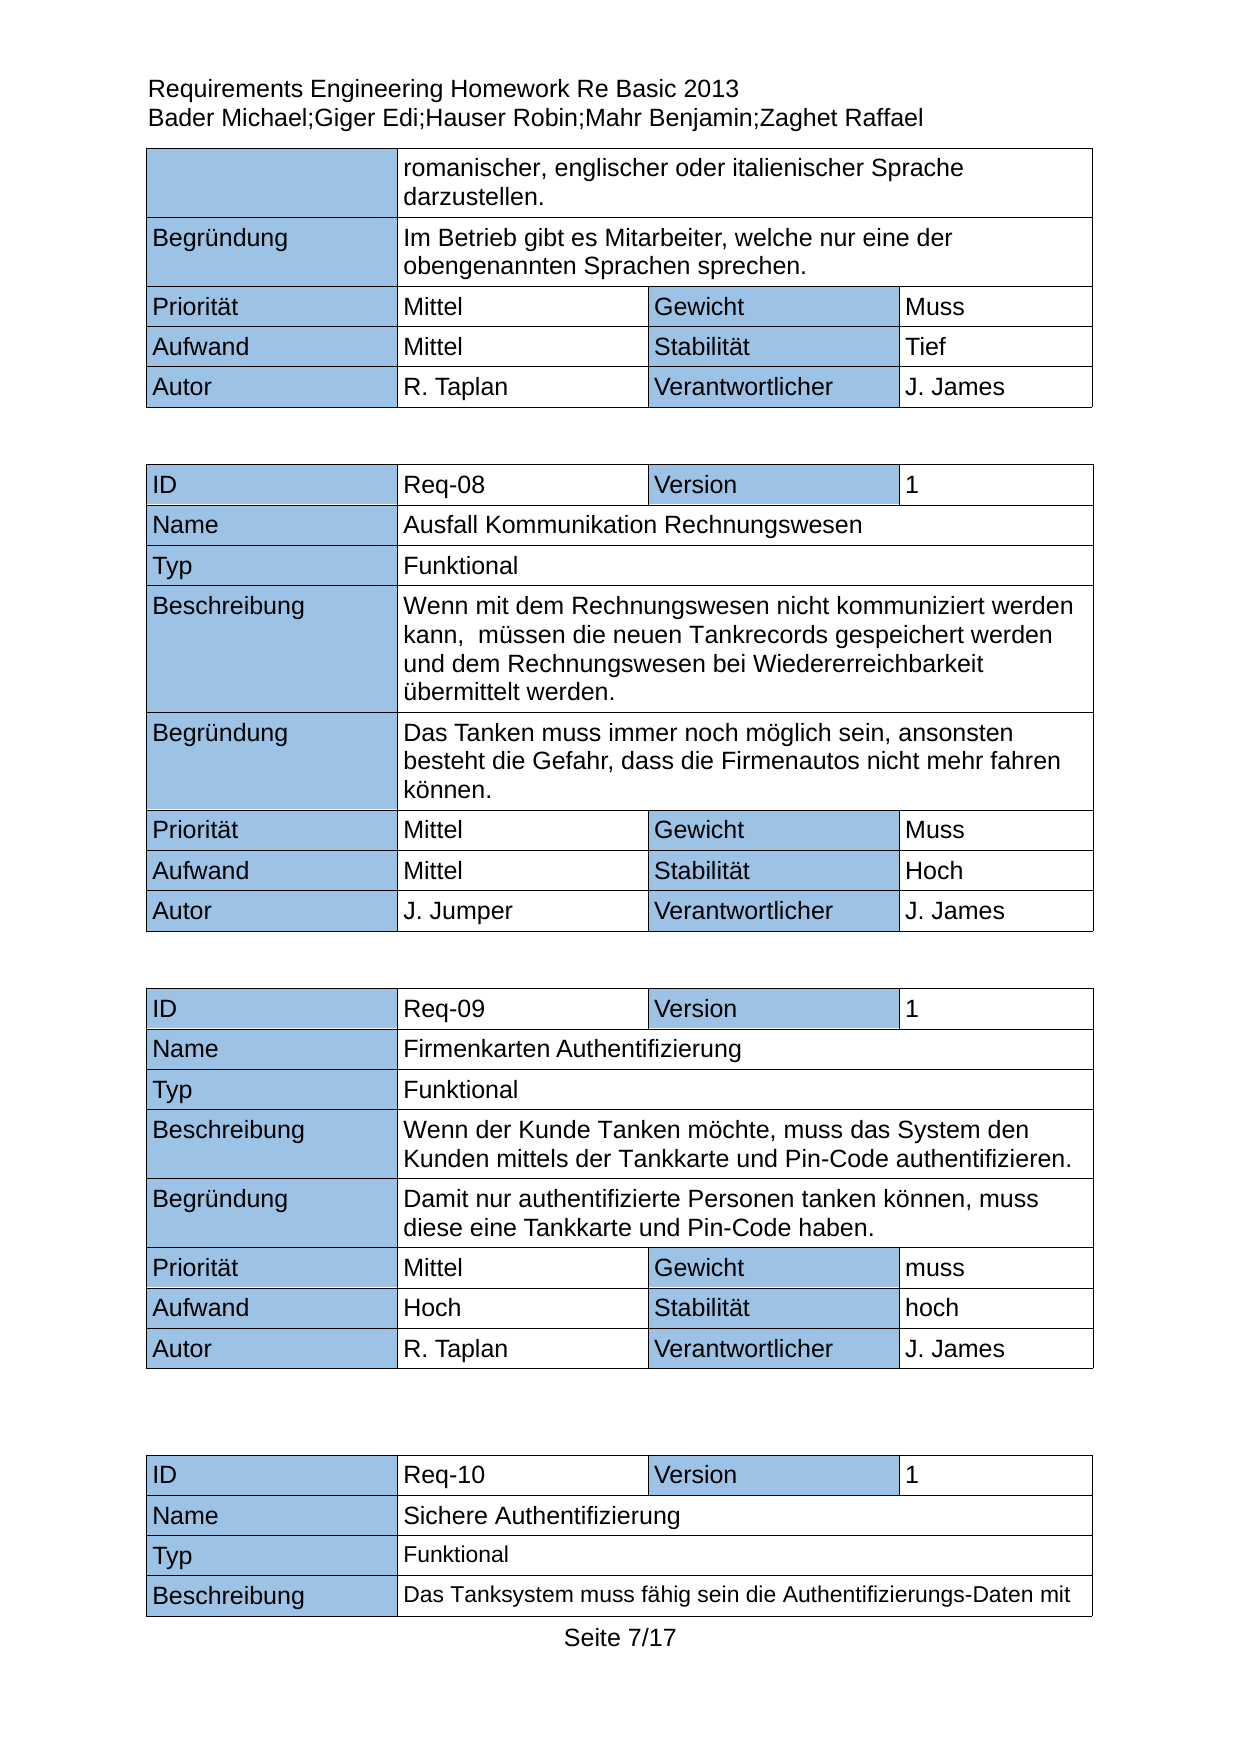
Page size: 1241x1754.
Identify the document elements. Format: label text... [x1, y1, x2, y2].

table_cell Mittel [398, 811, 648, 850]
table_cell Stabilität [649, 327, 899, 366]
table_cell Beschreibung [147, 1576, 397, 1616]
table_header Req-08 [398, 465, 648, 504]
table_cell Mittel [398, 1248, 648, 1287]
table_cell Funktional [398, 1070, 1093, 1109]
table_cell Muss [900, 811, 1093, 850]
table_cell Im Betrieb gibt es Mitarbeiter, welche nur eine der obengenannten Sprachen sprechen. [398, 218, 1092, 286]
table_header Version [649, 465, 899, 504]
table_cell Muss [900, 287, 1092, 326]
table_cell Priorität [147, 811, 397, 850]
table_header 1 [900, 989, 1093, 1028]
table_cell Typ [147, 1070, 397, 1109]
table_cell romanischer, englischer oder italienischer Sprache darzustellen. [398, 149, 1092, 217]
table_cell Gewicht [649, 811, 899, 850]
table_header Version [649, 989, 899, 1028]
table_cell Wenn der Kunde Tanken möchte, muss das System den Kunden mittels der Tankkarte und Pin-Code authentifizieren. [398, 1110, 1093, 1178]
table_cell Funktional [398, 1536, 1092, 1575]
table_cell muss [900, 1248, 1093, 1287]
table_cell Name [147, 506, 397, 545]
table_cell [147, 149, 397, 217]
table_cell Funktional [398, 546, 1093, 585]
table_cell J. James [900, 367, 1092, 407]
table_cell Name [147, 1496, 397, 1535]
table_cell Name [147, 1030, 397, 1069]
table_header 1 [900, 465, 1093, 504]
table_cell Priorität [147, 1248, 397, 1287]
table_cell Begründung [147, 713, 397, 809]
table_cell Verantwortlicher [649, 367, 899, 407]
table_cell Mittel [398, 851, 648, 890]
table_cell Verantwortlicher [649, 891, 899, 931]
table_cell Stabilität [649, 1289, 899, 1328]
table_cell Beschreibung [147, 586, 397, 712]
table_cell J. James [900, 891, 1093, 931]
table_cell J. James [900, 1329, 1093, 1368]
table_cell Mittel [398, 287, 648, 326]
table_cell R. Taplan [398, 367, 648, 407]
table_cell J. Jumper [398, 891, 648, 931]
table_cell Mittel [398, 327, 648, 366]
table_cell Beschreibung [147, 1110, 397, 1178]
table_header Req-09 [398, 989, 648, 1028]
table_cell Priorität [147, 287, 397, 326]
table_header ID [147, 1456, 397, 1495]
table_header Version [649, 1456, 899, 1495]
table_cell Autor [147, 891, 397, 931]
table_cell Begründung [147, 1179, 397, 1247]
table_cell Hoch [900, 851, 1093, 890]
table_cell Firmenkarten Authentifizierung [398, 1030, 1093, 1069]
table_cell Sichere Authentifizierung [398, 1496, 1092, 1535]
table_cell Autor [147, 1329, 397, 1368]
table_header Req-10 [398, 1456, 648, 1495]
table_cell R. Taplan [398, 1329, 648, 1368]
table_cell Aufwand [147, 1289, 397, 1328]
table_cell Stabilität [649, 851, 899, 890]
table_cell Damit nur authentifizierte Personen tanken können, muss diese eine Tankkarte und Pin-Code haben. [398, 1179, 1093, 1247]
table_cell Gewicht [649, 1248, 899, 1287]
table_cell Gewicht [649, 287, 899, 326]
table_cell Hoch [398, 1289, 648, 1328]
table_cell Begründung [147, 218, 397, 286]
table_cell Wenn mit dem Rechnungswesen nicht kommuniziert werden kann, müssen die neuen Tankrecords gespeichert werden und dem Rechnungswesen bei Wiedererreichbarkeit übermittelt werden. [398, 586, 1093, 712]
table_cell Typ [147, 1536, 397, 1575]
table_cell Tief [900, 327, 1092, 366]
table_cell Das Tanken muss immer noch möglich sein, ansonsten besteht die Gefahr, dass die Firmenautos nicht mehr fahren können. [398, 713, 1093, 809]
table_cell Aufwand [147, 327, 397, 366]
table_cell Autor [147, 367, 397, 407]
table_cell Ausfall Kommunikation Rechnungswesen [398, 506, 1093, 545]
table_cell Aufwand [147, 851, 397, 890]
table_header 1 [900, 1456, 1092, 1495]
table_cell Das Tanksystem muss fähig sein die Authentifizierungs-Daten mit [398, 1576, 1092, 1616]
table_header ID [147, 989, 397, 1028]
table_cell hoch [900, 1289, 1093, 1328]
table_cell Typ [147, 546, 397, 585]
table_cell Verantwortlicher [649, 1329, 899, 1368]
table_header ID [147, 465, 397, 504]
